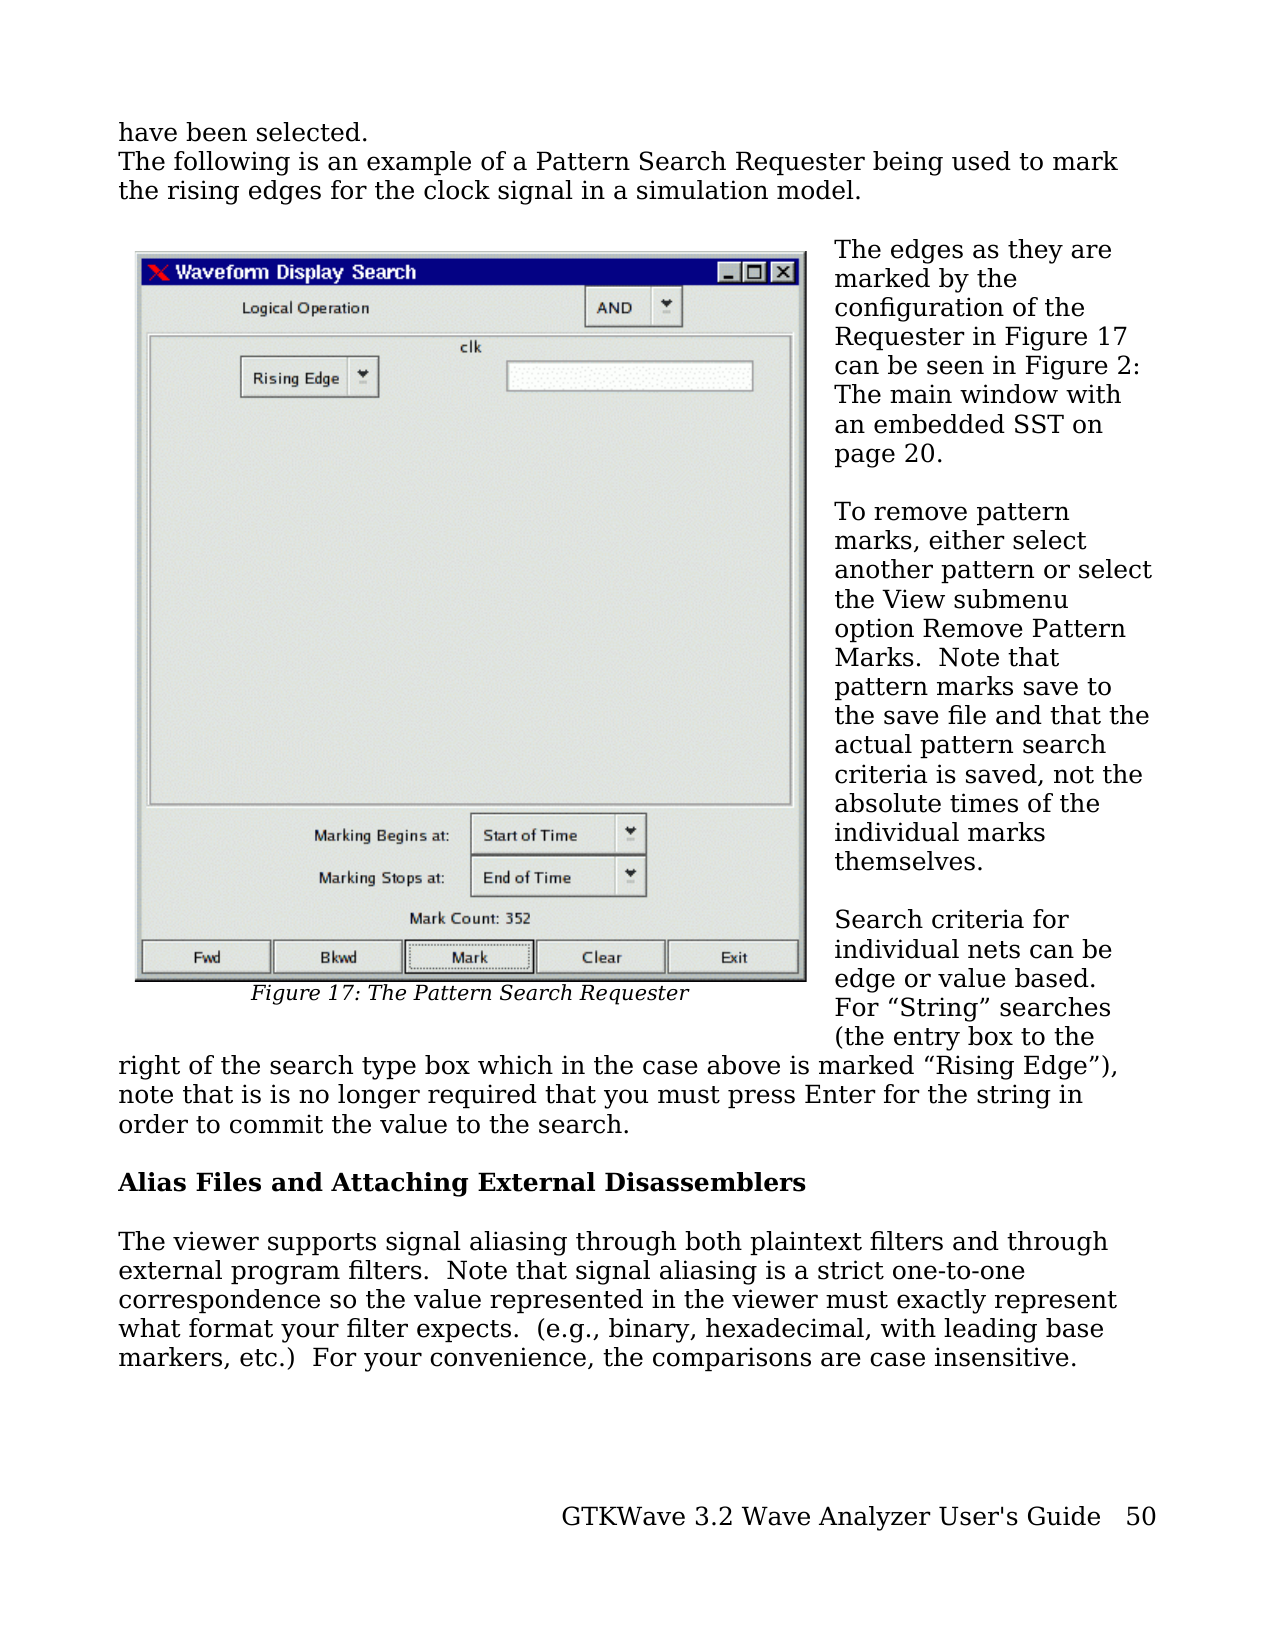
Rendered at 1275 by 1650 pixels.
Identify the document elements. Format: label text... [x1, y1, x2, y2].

text The following is an example of a Pattern Search Requester being used to mark the rising edges for the clock signal in a simulation model. [118, 147, 1157, 206]
text The viewer supports signal aliasing through both plaintext filters and through external program filters. Note that signal aliasing is a strict one-to-one correspondence so the value represented in the viewer must exactly represent what format your filter expects. (e.g., binary, hexadecimal, with leading base markers, etc.) For your convenience, the comparisons are case insensitive. [118, 1227, 1157, 1373]
text Figure 17: The Pattern Search Requester [134, 982, 806, 1005]
text Search criteria for individual nets can be edge or value based. For “String” searches (the entry box to the right of the search type box which in the case above is marked “Rising Edge”), note that is is no longer required that you must press Enter for the string in order to commit the value to the search. [118, 906, 1157, 1139]
text The edges as they are marked by the configuration of the Requester in Figure 17 can be seen in Figure 2: The main window with an embedded SST on page 20. [118, 235, 1157, 1034]
picture [134, 251, 807, 982]
text have been selected. [118, 118, 1157, 147]
text Alias Files and Attaching External Disassemblers [118, 1168, 1157, 1197]
text To remove pattern marks, either select another pattern or select the View submenu option Remove Pattern Marks. Note that pattern marks save to the save file and that the actual pattern search criteria is saved, not the absolute times of the individual marks themselves. [822, 497, 1157, 876]
